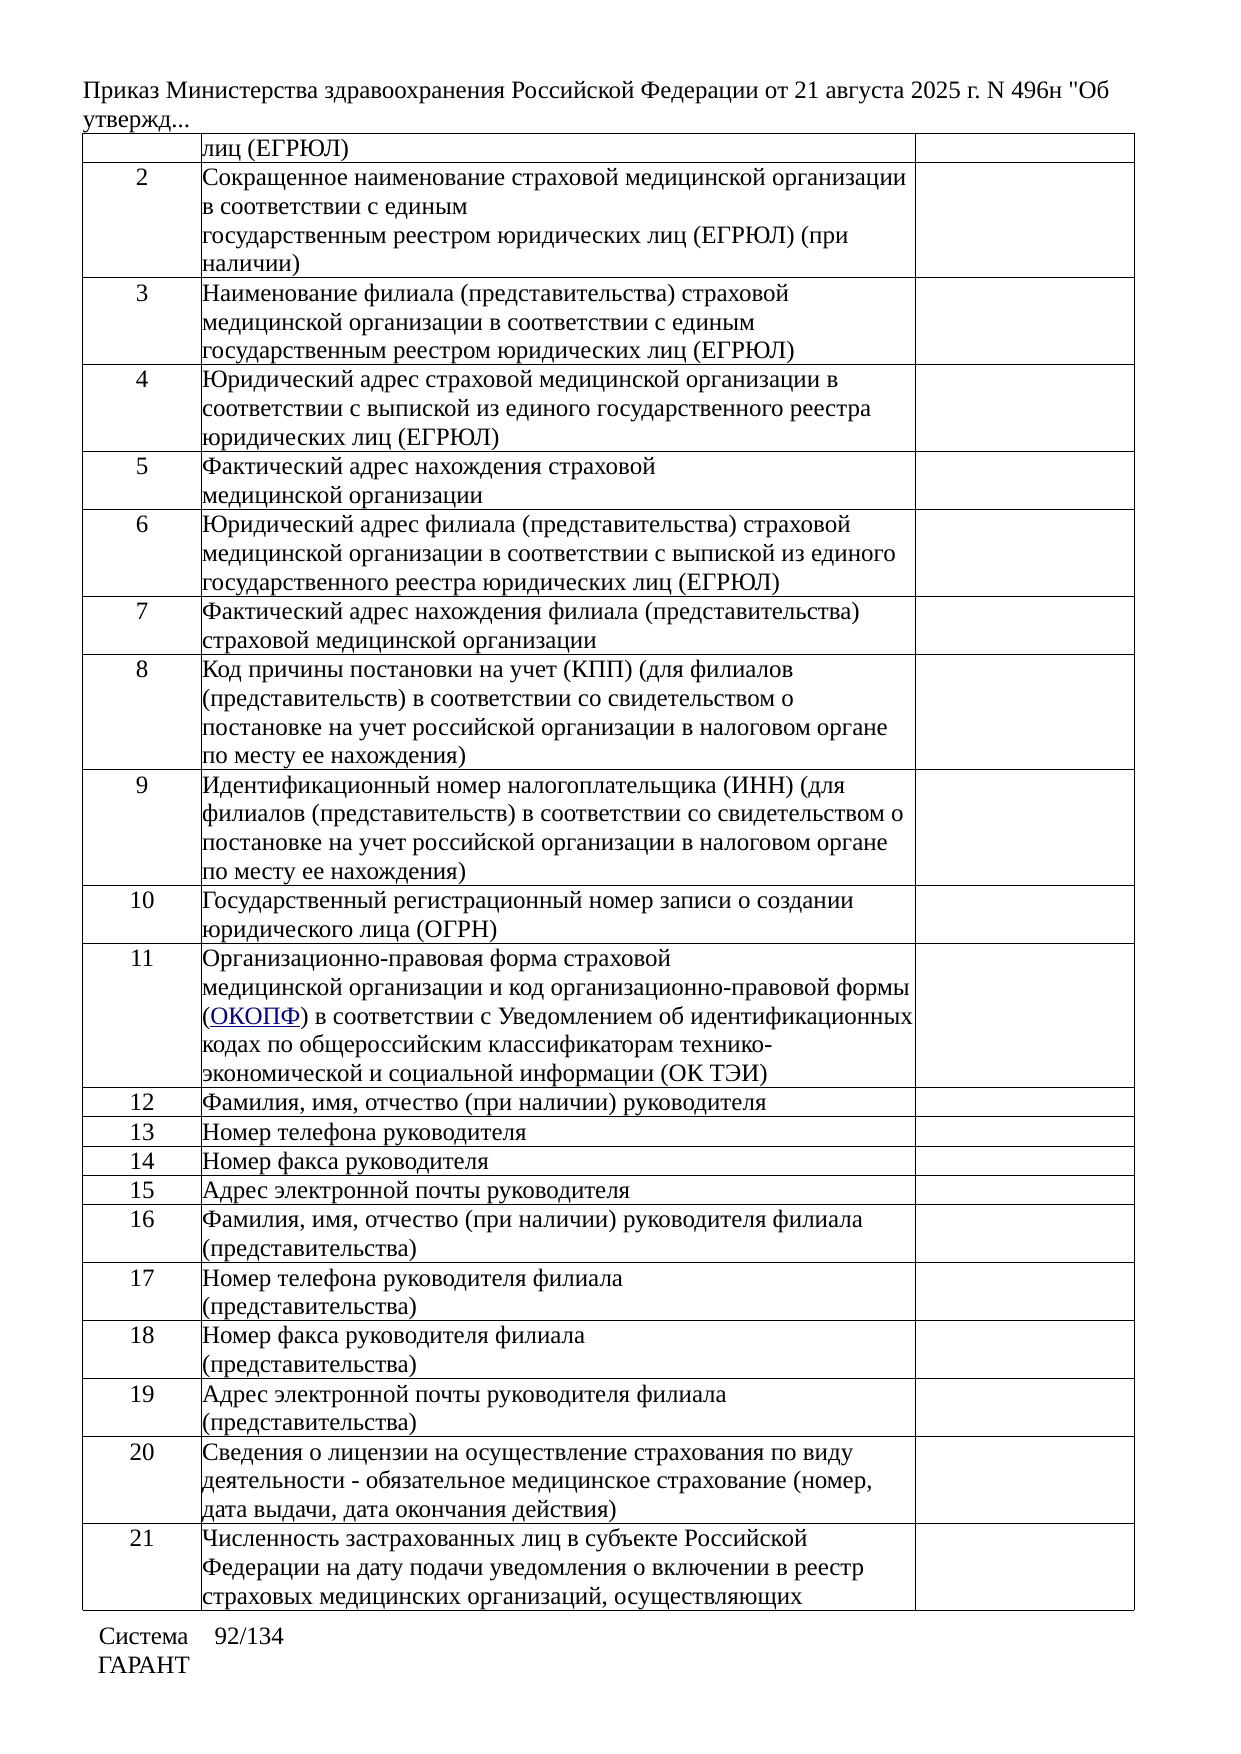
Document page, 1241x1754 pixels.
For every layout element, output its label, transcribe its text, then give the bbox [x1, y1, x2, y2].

table_cell Фамилия, имя, отчество (при наличии) руководителя филиала (представительства) [202, 1205, 915, 1262]
table_cell [916, 1379, 1134, 1436]
table_cell Номер телефона руководителя [202, 1117, 915, 1146]
table_cell [916, 365, 1134, 451]
table_cell 14 [83, 1147, 201, 1175]
table_cell [916, 1263, 1134, 1320]
table_cell [916, 1205, 1134, 1262]
table_cell 15 [83, 1176, 201, 1204]
table_cell [916, 655, 1134, 769]
table_cell Сокращенное наименование страховой медицинской организации в соответствии с единым государственным реестром юридических лиц (ЕГРЮЛ) (при наличии) [202, 163, 915, 277]
table_cell [916, 1176, 1134, 1204]
table_cell Адрес электронной почты руководителя филиала (представительства) [202, 1379, 915, 1436]
table_cell Номер факса руководителя [202, 1147, 915, 1175]
table_cell [916, 134, 1134, 162]
table_cell Адрес электронной почты руководителя [202, 1176, 915, 1204]
table_cell [916, 1437, 1134, 1523]
table_cell Код причины постановки на учет (КПП) (для филиалов (представительств) в соответствии со свидетельством о постановке на учет российской организации в налоговом органе по месту ее нахождения) [202, 655, 915, 769]
table_cell Численность застрахованных лиц в субъекте Российской Федерации на дату подачи уведомления о включении в реестр страховых медицинских организаций, осуществляющих [202, 1524, 915, 1610]
table_cell Сведения о лицензии на осуществление страхования по виду деятельности - обязательное медицинское страхование (номер, дата выдачи, дата окончания действия) [202, 1437, 915, 1523]
table_cell Фамилия, имя, отчество (при наличии) руководителя [202, 1088, 915, 1116]
table_cell Номер телефона руководителя филиала (представительства) [202, 1263, 915, 1320]
table_cell Организационно-правовая форма страховой медицинской организации и код организационно-правовой формы (ОКОПФ) в соответствии с Уведомлением об идентификационных кодах по общероссийским классификаторам технико-экономической и социальной информации (ОК ТЭИ) [202, 944, 915, 1087]
table_cell 6 [83, 510, 201, 596]
table_cell 13 [83, 1117, 201, 1146]
table_cell [916, 510, 1134, 596]
table_cell 17 [83, 1263, 201, 1320]
table_cell Фактический адрес нахождения филиала (представительства) страховой медицинской организации [202, 597, 915, 654]
table_cell [916, 278, 1134, 364]
table_cell Фактический адрес нахождения страховой медицинской организации [202, 452, 915, 509]
table_cell 11 [83, 944, 201, 1087]
table_cell Наименование филиала (представительства) страховой медицинской организации в соответствии с единым государственным реестром юридических лиц (ЕГРЮЛ) [202, 278, 915, 364]
table_cell 18 [83, 1321, 201, 1378]
table_cell 21 [83, 1524, 201, 1610]
table_cell 20 [83, 1437, 201, 1523]
table_cell 19 [83, 1379, 201, 1436]
table_cell [916, 1524, 1134, 1610]
table_cell Номер факса руководителя филиала (представительства) [202, 1321, 915, 1378]
table_cell 2 [83, 163, 201, 277]
table_cell лиц (ЕГРЮЛ) [202, 134, 915, 162]
table_cell Государственный регистрационный номер записи о создании юридического лица (ОГРН) [202, 886, 915, 943]
table_cell 8 [83, 655, 201, 769]
table_cell Идентификационный номер налогоплательщика (ИНН) (для филиалов (представительств) в соответствии со свидетельством о постановке на учет российской организации в налоговом органе по месту ее нахождения) [202, 770, 915, 885]
table_cell 7 [83, 597, 201, 654]
table_cell [916, 452, 1134, 509]
table_cell 3 [83, 278, 201, 364]
table_cell [916, 770, 1134, 885]
table_cell 5 [83, 452, 201, 509]
table_cell Юридический адрес филиала (представительства) страховой медицинской организации в соответствии с выпиской из единого государственного реестра юридических лиц (ЕГРЮЛ) [202, 510, 915, 596]
table_cell [916, 1088, 1134, 1116]
table_cell 9 [83, 770, 201, 885]
table_cell [916, 597, 1134, 654]
table_cell [916, 886, 1134, 943]
table_cell [916, 163, 1134, 277]
table_cell [83, 134, 201, 162]
table_cell [916, 1147, 1134, 1175]
table_cell 16 [83, 1205, 201, 1262]
table_cell [916, 1321, 1134, 1378]
table_cell 4 [83, 365, 201, 451]
table_cell [916, 1117, 1134, 1146]
table_cell [916, 944, 1134, 1087]
table_cell 10 [83, 886, 201, 943]
table_cell 12 [83, 1088, 201, 1116]
table_cell Юридический адрес страховой медицинской организации в соответствии с выпиской из единого государственного реестра юридических лиц (ЕГРЮЛ) [202, 365, 915, 451]
